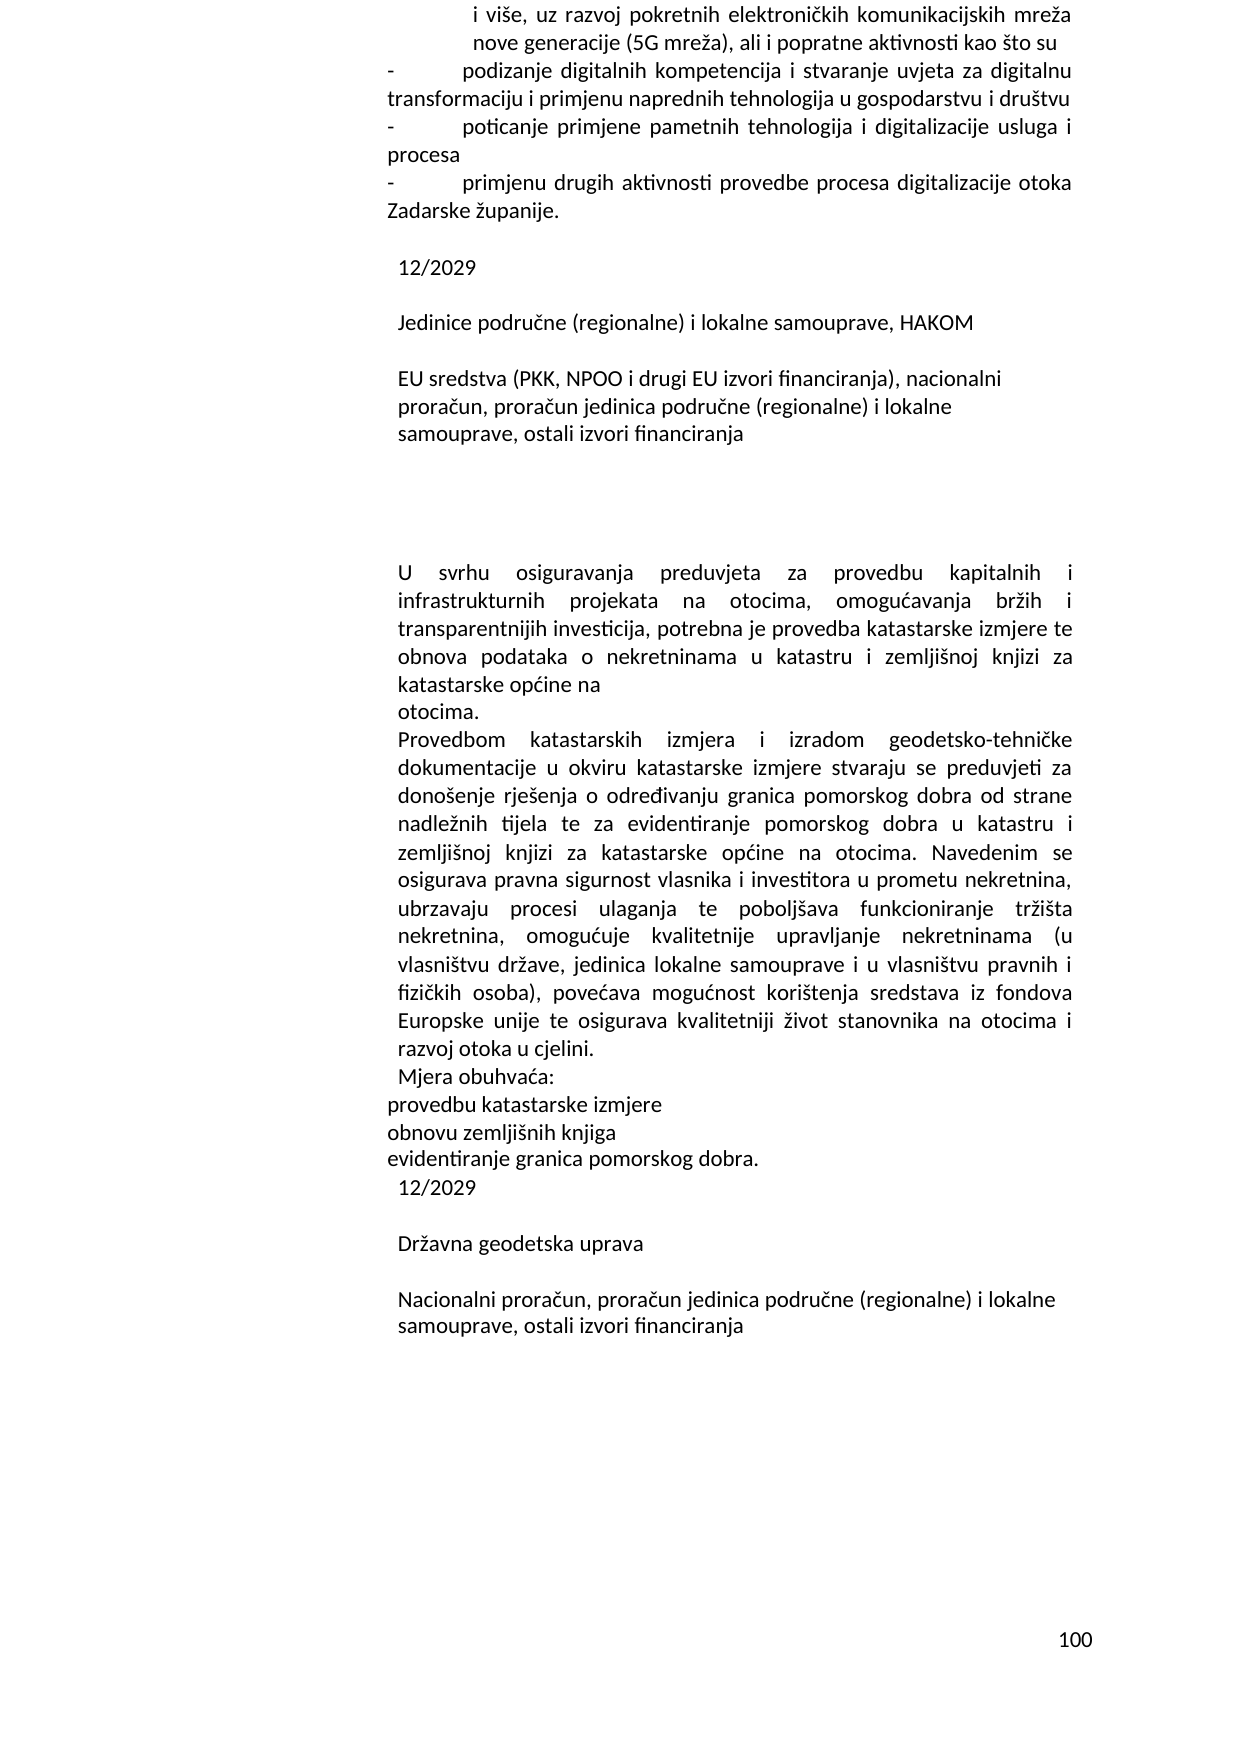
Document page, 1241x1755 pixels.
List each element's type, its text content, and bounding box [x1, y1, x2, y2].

table_cell EU sredstva (PKK, NPOO i drugi EU izvori financiranja), nacionalni proračun, proračun jedinica područne (regionalne) i lokalne samouprave, ostali izvori financiranja [388, 364, 1083, 447]
table_cell Nadležnost za provedbu mjere [150, 1229, 387, 1284]
table_cell 12/2029 [388, 1173, 1083, 1228]
table_cell [388, 447, 1083, 496]
table_cell Rok provedbe mjere (mjesec, godina) [150, 1173, 387, 1228]
table_cell Opis provedbe mjere [150, 726, 387, 1172]
table_cell Planirani izvori financiranja mjere [150, 364, 387, 447]
table_cell Jedinice područne (regionalne) i lokalne samouprave, HAKOM [388, 309, 1083, 363]
table_cell Mjera Nacionalnog plana razvoja otoka [150, 496, 387, 557]
table_header i više, uz razvoj pokretnih elektroničkih komunikacijskih mreža nove generacije (5G mreža), ali i popratne aktivnosti kao što su podizanje digitalnih kompetencija i stvaranje uvjeta za digitalnu transformaciju i primjenu naprednih tehnologija u gospodarstvu i društvu poticanje primjene pametnih tehnologija i digitalizacije usluga i procesa primjenu drugih aktivnosti provedbe procesa digitalizacije otoka Zadarske županije. [388, 0, 1083, 252]
table_cell Planirani izvori financiranja mjere [150, 1285, 387, 1339]
table_cell Provedbom katastarskih izmjera i izradom geodetsko-tehničke dokumentacije u okviru katastarske izmjere stvaraju se preduvjeti za donošenje rješenja o određivanju granica pomorskog dobra od strane nadležnih tijela te za evidentiranje pomorskog dobra u katastru i zemljišnoj knjizi za katastarske općine na otocima. Navedenim se osigurava pravna sigurnost vlasnika i investitora u prometu nekretnina, ubrzavaju procesi ulaganja te poboljšava funkcioniranje tržišta nekretnina, omogućuje kvalitetnije upravljanje nekretninama (u vlasništvu države, jedinica lokalne samouprave i u vlasništvu pravnih i fizičkih osoba), povećava mogućnost korištenja sredstava iz fondova Europske unije te osigurava kvalitetniji život stanovnika na otocima i razvoj otoka u cjelini. Mjera obuhvaća: provedbu katastarske izmjere obnovu zemljišnih knjiga evidentiranje granica pomorskog dobra. [388, 726, 1083, 1172]
table_cell Nadležnost za provedbu mjere [150, 309, 387, 363]
table_cell [150, 447, 387, 496]
table_cell Nacionalni proračun, proračun jedinica područne (regionalne) i lokalne samouprave, ostali izvori financiranja [388, 1285, 1083, 1339]
table_cell Državna geodetska uprava [388, 1229, 1083, 1284]
table_header [150, 0, 387, 252]
table_cell 12/2029 [388, 253, 1083, 307]
table_cell U svrhu osiguravanja preduvjeta za provedbu kapitalnih i infrastrukturnih projekata na otocima, omogućavanja bržih i transparentnijih investicija, potrebna je provedba katastarske izmjere te obnova podataka o nekretninama u katastru i zemljišnoj knjizi za katastarske općine na otocima. [388, 558, 1083, 724]
table_cell Rok provedbe mjere (mjesec, godina) [150, 253, 387, 307]
table_cell Svrha provedbe mjere [150, 558, 387, 724]
table_cell Mjera 2.1.2. Obnavljanje katastra i zemljišnih knjiga i evidentiranje pomorskog dobra za katastarske općine na otocima [388, 496, 1083, 557]
